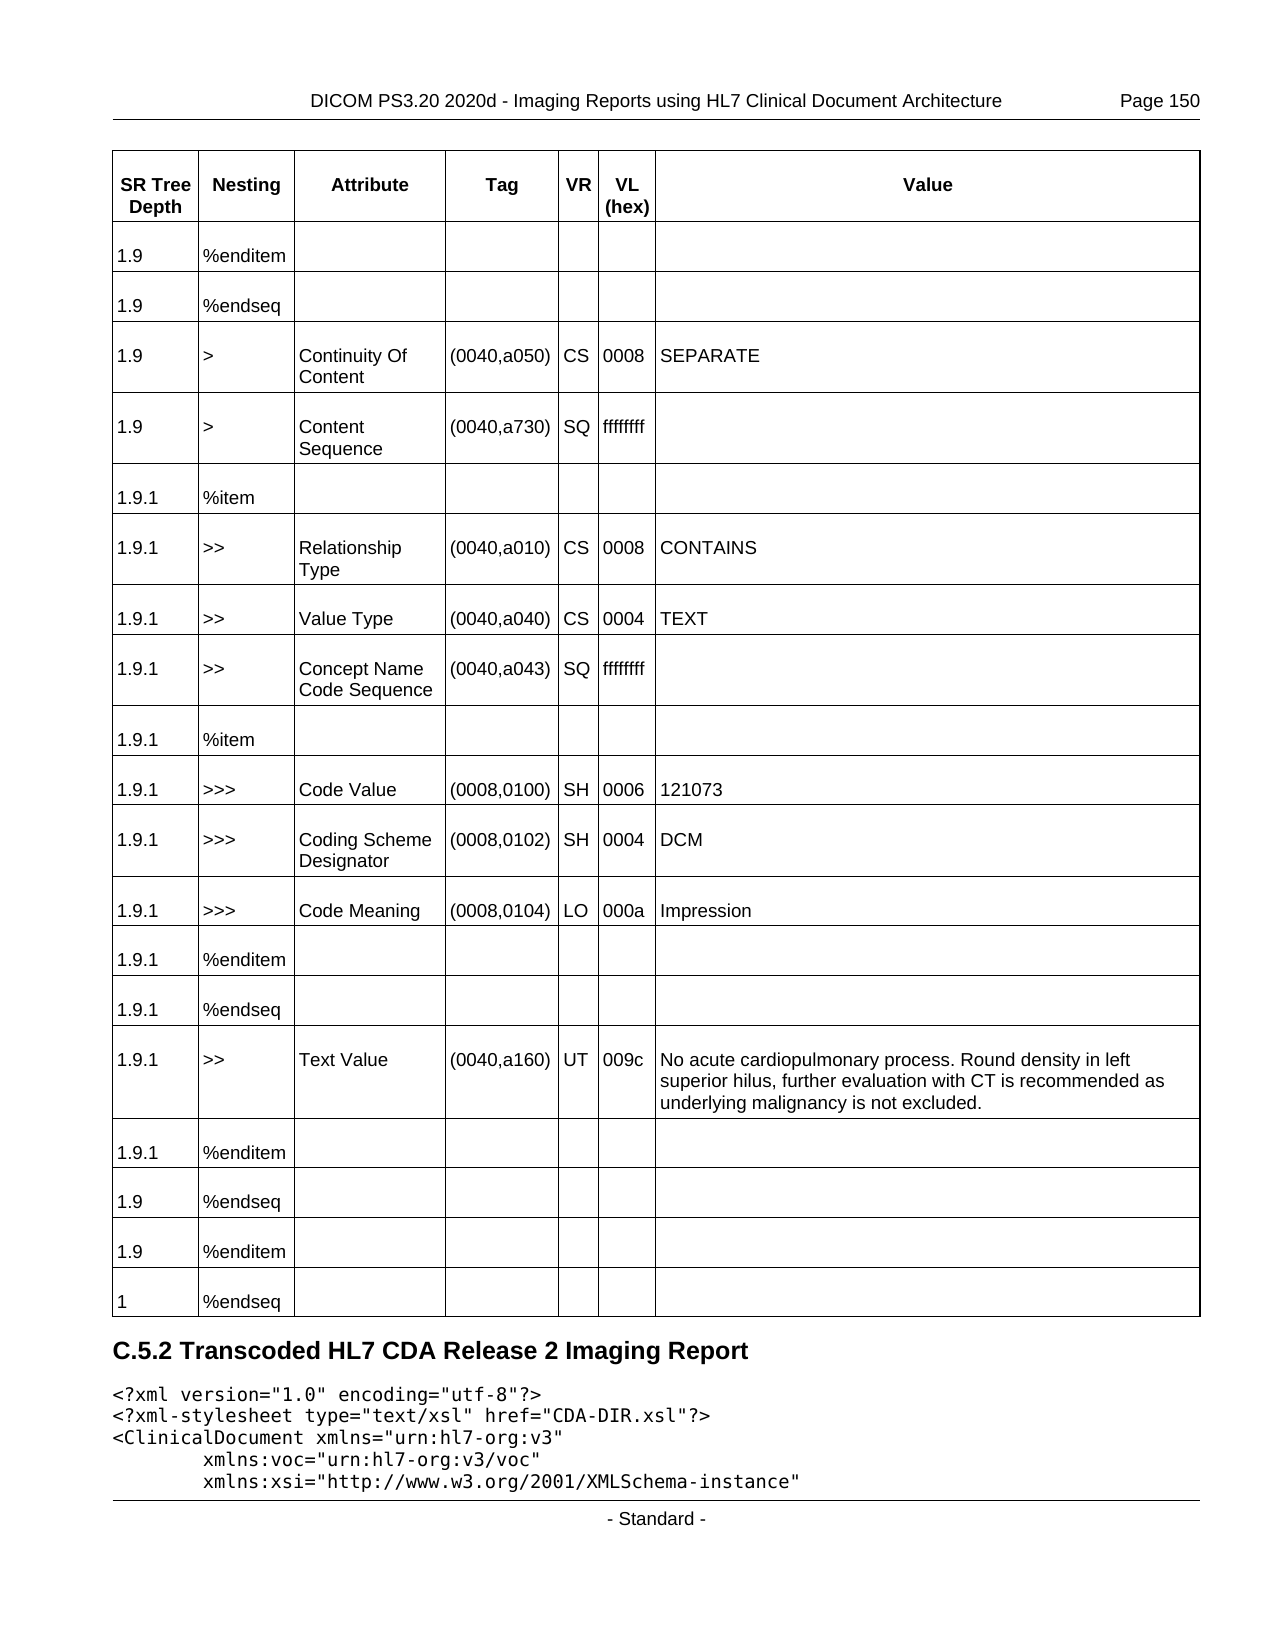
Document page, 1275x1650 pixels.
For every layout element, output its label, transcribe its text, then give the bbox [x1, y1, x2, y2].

table_cell Coding Scheme Designator [295, 805, 445, 876]
table_cell [599, 464, 655, 513]
table_cell [295, 926, 445, 975]
table_cell [446, 1218, 558, 1267]
table_cell > [199, 322, 294, 392]
table_header Nesting [199, 151, 294, 221]
table_cell 1.9 [113, 1218, 198, 1267]
table_cell 1.9.1 [113, 706, 198, 755]
table_cell %enditem [199, 1218, 294, 1267]
table_header Tag [446, 151, 558, 221]
table_cell LO [559, 877, 598, 925]
table_cell 1.9 [113, 272, 198, 321]
table_cell 009c [599, 1026, 655, 1117]
table_cell %enditem [199, 926, 294, 975]
table_cell Text Value [295, 1026, 445, 1117]
table_cell 1.9.1 [113, 1119, 198, 1167]
table_cell ffffffff [599, 635, 655, 705]
table_cell [295, 1218, 445, 1267]
table_cell [295, 706, 445, 755]
table_cell [559, 464, 598, 513]
table_cell (0008,0102) [446, 805, 558, 876]
table_cell 0004 [599, 805, 655, 876]
table_cell 1.9.1 [113, 635, 198, 705]
table_cell 1.9 [113, 393, 198, 463]
table_header VL (hex) [599, 151, 655, 221]
table_header VR [559, 151, 598, 221]
table_cell [559, 1119, 598, 1167]
table_header Value [656, 151, 1199, 221]
table_cell 1.9 [113, 322, 198, 392]
table_cell (0040,a730) [446, 393, 558, 463]
table_cell 1.9 [113, 1168, 198, 1217]
table_cell SQ [559, 635, 598, 705]
table_cell 1.9.1 [113, 1026, 198, 1117]
table_cell [559, 1168, 598, 1217]
table_cell (0040,a010) [446, 514, 558, 584]
table_cell [559, 272, 598, 321]
table_cell CS [559, 514, 598, 584]
table_cell >> [199, 514, 294, 584]
table_cell [656, 1218, 1199, 1267]
table_cell 1.9 [113, 222, 198, 271]
table_cell [446, 222, 558, 271]
table_cell Content Sequence [295, 393, 445, 463]
table_cell [295, 222, 445, 271]
table_cell [446, 706, 558, 755]
table_cell [446, 976, 558, 1025]
table_cell [295, 1268, 445, 1316]
table_cell 121073 [656, 756, 1199, 804]
table_cell 1.9.1 [113, 926, 198, 975]
table_cell [656, 706, 1199, 755]
table_cell Impression [656, 877, 1199, 925]
table_cell Code Value [295, 756, 445, 804]
table_cell (0008,0100) [446, 756, 558, 804]
table_cell %item [199, 464, 294, 513]
table_cell >>> [199, 805, 294, 876]
table_cell 1.9.1 [113, 514, 198, 584]
table_cell 0008 [599, 322, 655, 392]
table_cell [656, 976, 1199, 1025]
table_cell >>> [199, 877, 294, 925]
table_cell SQ [559, 393, 598, 463]
table_cell [446, 1268, 558, 1316]
table_cell 1.9.1 [113, 976, 198, 1025]
table_cell %item [199, 706, 294, 755]
table_cell [656, 393, 1199, 463]
table_cell TEXT [656, 585, 1199, 634]
table_cell SEPARATE [656, 322, 1199, 392]
table_cell UT [559, 1026, 598, 1117]
table_cell [656, 1168, 1199, 1217]
table_cell [446, 464, 558, 513]
text <?xml version="1.0" encoding="utf-8"?> <?xml-stylesheet type="text/xsl" href="CDA-DIR.xsl"?> <ClinicalDocument xmlns="urn:hl7-org:v3" xmlns:voc="urn:hl7-org:v3/voc" xmlns:xsi="http://www.w3.org/2001/XMLSchema-instance" [112, 1383, 1200, 1493]
table_cell Value Type [295, 585, 445, 634]
table_cell [656, 1119, 1199, 1167]
table_cell [656, 464, 1199, 513]
table_cell [295, 1168, 445, 1217]
table_cell Concept Name Code Sequence [295, 635, 445, 705]
table_cell CS [559, 585, 598, 634]
text C.5.2 Transcoded HL7 CDA Release 2 Imaging Report [112, 1336, 1200, 1365]
table_cell [599, 222, 655, 271]
table_cell >> [199, 585, 294, 634]
table_cell No acute cardiopulmonary process. Round density in left superior hilus, further evaluation with CT is recommended as underlying malignancy is not excluded. [656, 1026, 1199, 1117]
table_cell 1.9.1 [113, 877, 198, 925]
table_header SR Tree Depth [113, 151, 198, 221]
table_cell 0006 [599, 756, 655, 804]
table_cell ffffffff [599, 393, 655, 463]
table_cell Continuity Of Content [295, 322, 445, 392]
table_cell (0008,0104) [446, 877, 558, 925]
table_cell 0008 [599, 514, 655, 584]
table_cell (0040,a040) [446, 585, 558, 634]
table_cell CS [559, 322, 598, 392]
table_cell [559, 976, 598, 1025]
table_cell 1.9.1 [113, 585, 198, 634]
table_cell %enditem [199, 1119, 294, 1167]
table_cell > [199, 393, 294, 463]
table_cell [656, 1268, 1199, 1316]
table_cell >>> [199, 756, 294, 804]
table_cell SH [559, 805, 598, 876]
table_cell [559, 1218, 598, 1267]
table_cell [295, 1119, 445, 1167]
table_cell [656, 272, 1199, 321]
table_cell Relationship Type [295, 514, 445, 584]
table_cell CONTAINS [656, 514, 1199, 584]
table_cell [599, 1268, 655, 1316]
table_cell [559, 706, 598, 755]
table_cell [599, 976, 655, 1025]
table_cell [599, 706, 655, 755]
table_cell Code Meaning [295, 877, 445, 925]
table_cell [446, 1168, 558, 1217]
table_cell [656, 926, 1199, 975]
table_cell %endseq [199, 1168, 294, 1217]
table_cell [599, 1218, 655, 1267]
table_cell [446, 1119, 558, 1167]
table_cell [599, 926, 655, 975]
table_cell [559, 926, 598, 975]
table_header Attribute [295, 151, 445, 221]
table_cell [559, 222, 598, 271]
table_cell 1.9.1 [113, 756, 198, 804]
table_cell 0004 [599, 585, 655, 634]
table_cell %endseq [199, 976, 294, 1025]
table_cell (0040,a043) [446, 635, 558, 705]
table_cell SH [559, 756, 598, 804]
table_cell %endseq [199, 272, 294, 321]
table_cell %enditem [199, 222, 294, 271]
table_cell [446, 272, 558, 321]
table_cell [559, 1268, 598, 1316]
table_cell [656, 222, 1199, 271]
table_cell [599, 1168, 655, 1217]
table_cell [599, 1119, 655, 1167]
table_cell (0040,a050) [446, 322, 558, 392]
table_cell 1 [113, 1268, 198, 1316]
table_cell [656, 635, 1199, 705]
table_cell [446, 926, 558, 975]
table_cell [295, 464, 445, 513]
table_cell (0040,a160) [446, 1026, 558, 1117]
table_cell >> [199, 635, 294, 705]
table_cell 1.9.1 [113, 464, 198, 513]
table_cell [295, 976, 445, 1025]
table_cell [295, 272, 445, 321]
table_cell >> [199, 1026, 294, 1117]
table_cell [599, 272, 655, 321]
table_cell 1.9.1 [113, 805, 198, 876]
table_cell DCM [656, 805, 1199, 876]
table_cell %endseq [199, 1268, 294, 1316]
table_cell 000a [599, 877, 655, 925]
